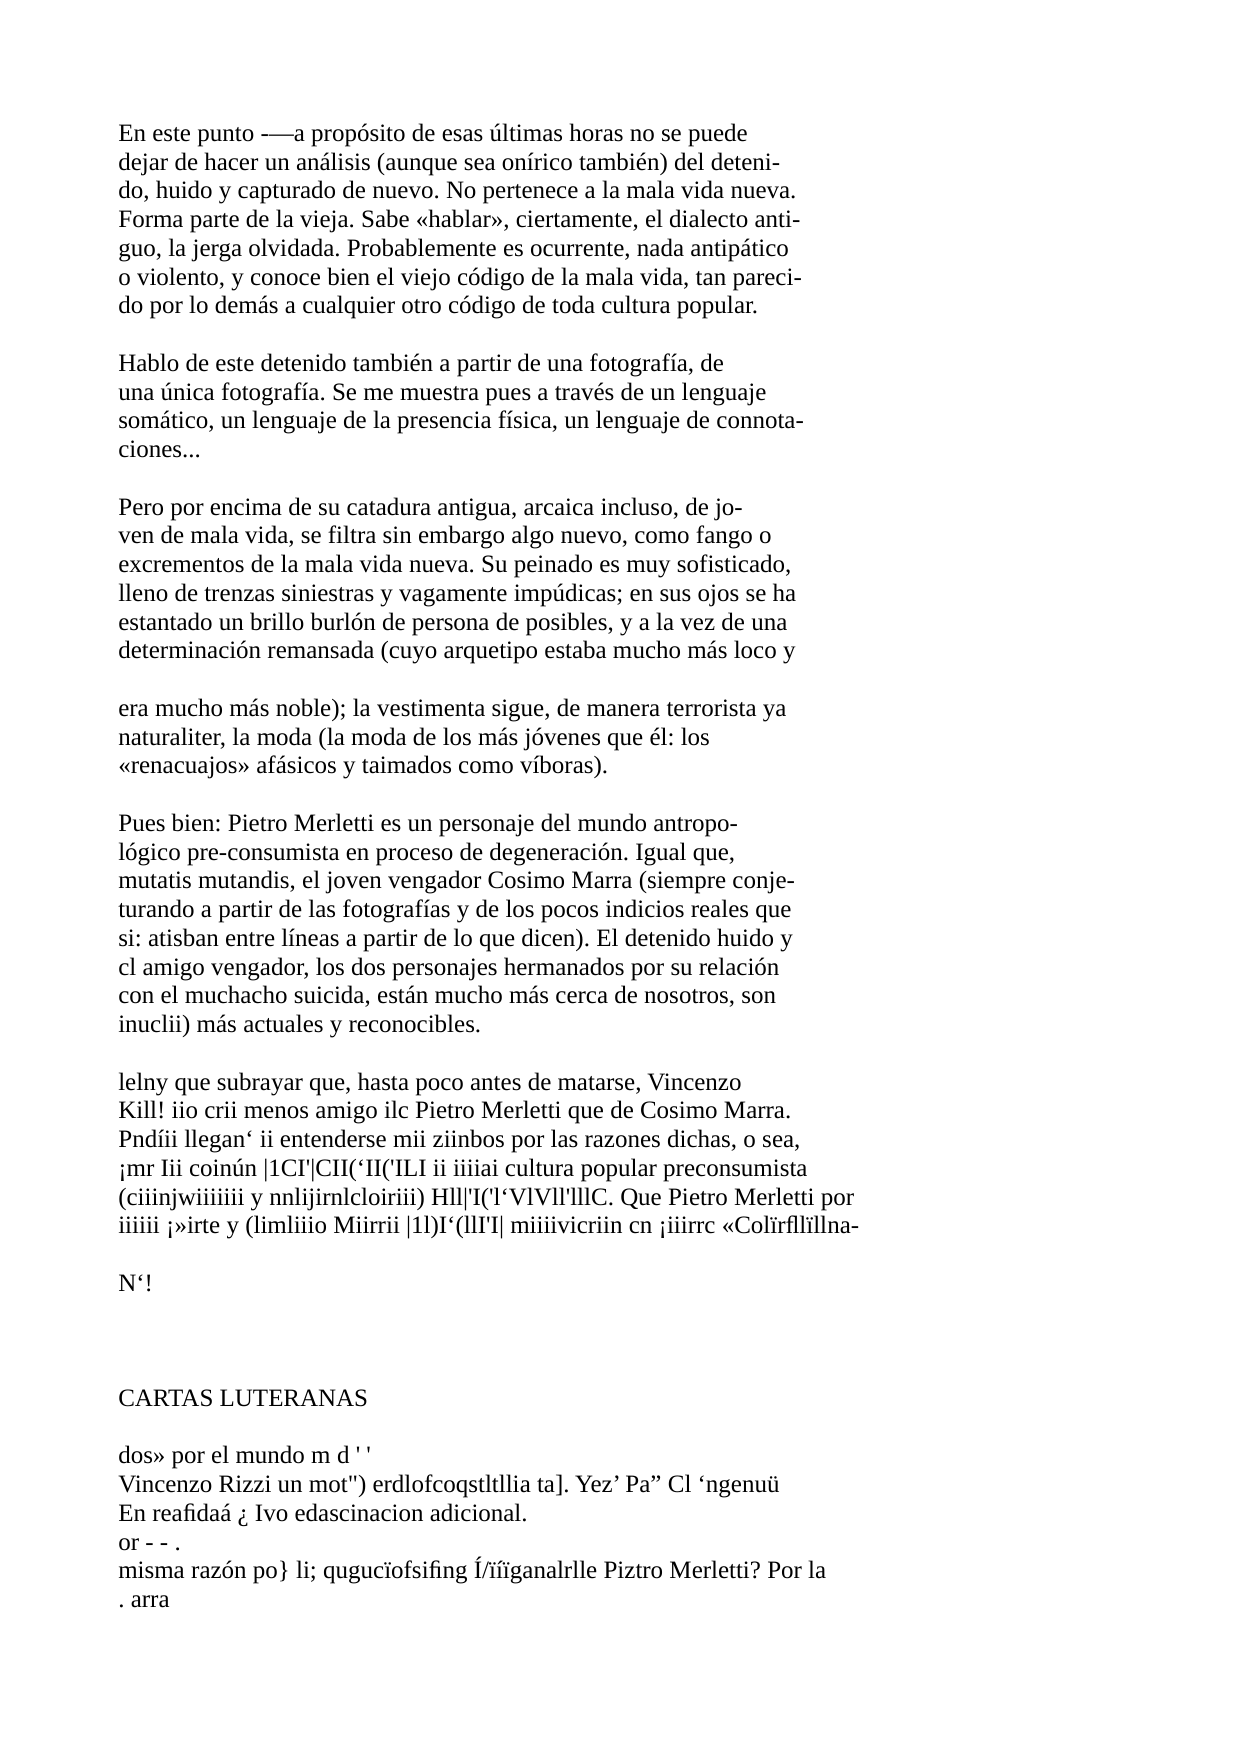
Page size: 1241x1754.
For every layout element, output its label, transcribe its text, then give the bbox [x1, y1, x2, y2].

text lelny que subrayar que, hasta poco antes de matarse, Vincenzo [118, 1067, 1122, 1096]
text dos» por el mundo m d ' ' [118, 1441, 1122, 1469]
text con el muchacho suicida, están mucho más cerca de nosotros, son [118, 981, 1122, 1009]
text cl amigo vengador, los dos personajes hermanados por su relación [118, 952, 1122, 981]
text do por lo demás a cualquier otro código de toda cultura popular. [118, 291, 1122, 319]
text mutatis mutandis, el joven vengador Cosimo Marra (siempre conje- [118, 866, 1122, 894]
text (ciiinjwiiiiiii y nnlijirnlcloiriii) Hll|'I('l‘VlVll'lllC. Que Pietro Merletti por [118, 1182, 1122, 1211]
text ven de mala vida, se filtra sin embargo algo nuevo, como fango o [118, 521, 1122, 549]
text excrementos de la mala vida nueva. Su peinado es muy sofisticado, [118, 549, 1122, 578]
text lógico pre-consumista en proceso de degeneración. Igual que, [118, 837, 1122, 866]
text CARTAS LUTERANAS [118, 1383, 1122, 1412]
text Pues bien: Pietro Merletti es un personaje del mundo antropo- [118, 808, 1122, 837]
text era mucho más noble); la vestimenta sigue, de manera terrorista ya [118, 693, 1122, 722]
text or - - . [118, 1527, 1122, 1556]
text En este punto -—a propósito de esas últimas horas no se puede [118, 118, 1122, 147]
text . arra [118, 1584, 1122, 1613]
text Kill! iio crii menos amigo ilc Pietro Merletti que de Cosimo Marra. [118, 1096, 1122, 1124]
text Vincenzo Rizzi un mot") erdlofcoqstltllia ta]. Yez’ Pa” Cl ‘ngenuü [118, 1469, 1122, 1498]
text Hablo de este detenido también a partir de una fotografía, de [118, 348, 1122, 377]
text ¡mr Iii coinún |1CI'|CII(‘II('ILI ii iiiiai cultura popular preconsumista [118, 1153, 1122, 1182]
text lleno de trenzas siniestras y vagamente impúdicas; en sus ojos se ha [118, 578, 1122, 607]
text una única fotografía. Se me muestra pues a través de un lenguaje [118, 377, 1122, 406]
text Pndíii llegan‘ ii entenderse mii ziinbos por las razones dichas, o sea, [118, 1124, 1122, 1153]
text turando a partir de las fotografías y de los pocos indicios reales que [118, 894, 1122, 923]
text o violento, y conoce bien el viejo código de la mala vida, tan pareci- [118, 262, 1122, 291]
text N‘! [118, 1268, 1122, 1297]
text misma razón po} li; qugucïofsiﬁng Í/ïíïganalrlle Piztro Merletti? Por la [118, 1556, 1122, 1584]
text Pero por encima de su catadura antigua, arcaica incluso, de jo- [118, 492, 1122, 521]
text dejar de hacer un análisis (aunque sea onírico también) del deteni- [118, 147, 1122, 176]
text En reaﬁdaá ¿ Ivo edascinacion adicional. [118, 1498, 1122, 1527]
text Forma parte de la vieja. Sabe «hablar», ciertamente, el dialecto anti- [118, 204, 1122, 233]
text do, huido y capturado de nuevo. No pertenece a la mala vida nueva. [118, 176, 1122, 204]
text guo, la jerga olvidada. Probablemente es ocurrente, nada antipático [118, 233, 1122, 262]
text naturaliter, la moda (la moda de los más jóvenes que él: los [118, 722, 1122, 751]
text si: atisban entre líneas a partir de lo que dicen). El detenido huido y [118, 923, 1122, 952]
text somático, un lenguaje de la presencia física, un lenguaje de connota- [118, 406, 1122, 434]
text inuclii) más actuales y reconocibles. [118, 1009, 1122, 1038]
text «renacuajos» afásicos y taimados como víboras). [118, 751, 1122, 779]
text determinación remansada (cuyo arquetipo estaba mucho más loco y [118, 636, 1122, 664]
text iiiiii ¡»irte y (limliiio Miirrii |1l)I‘(llI'I| miiiivicriin cn ¡iiirrc «Colïrﬂlïllna- [118, 1211, 1122, 1239]
text ciones... [118, 434, 1122, 463]
text estantado un brillo burlón de persona de posibles, y a la vez de una [118, 607, 1122, 636]
